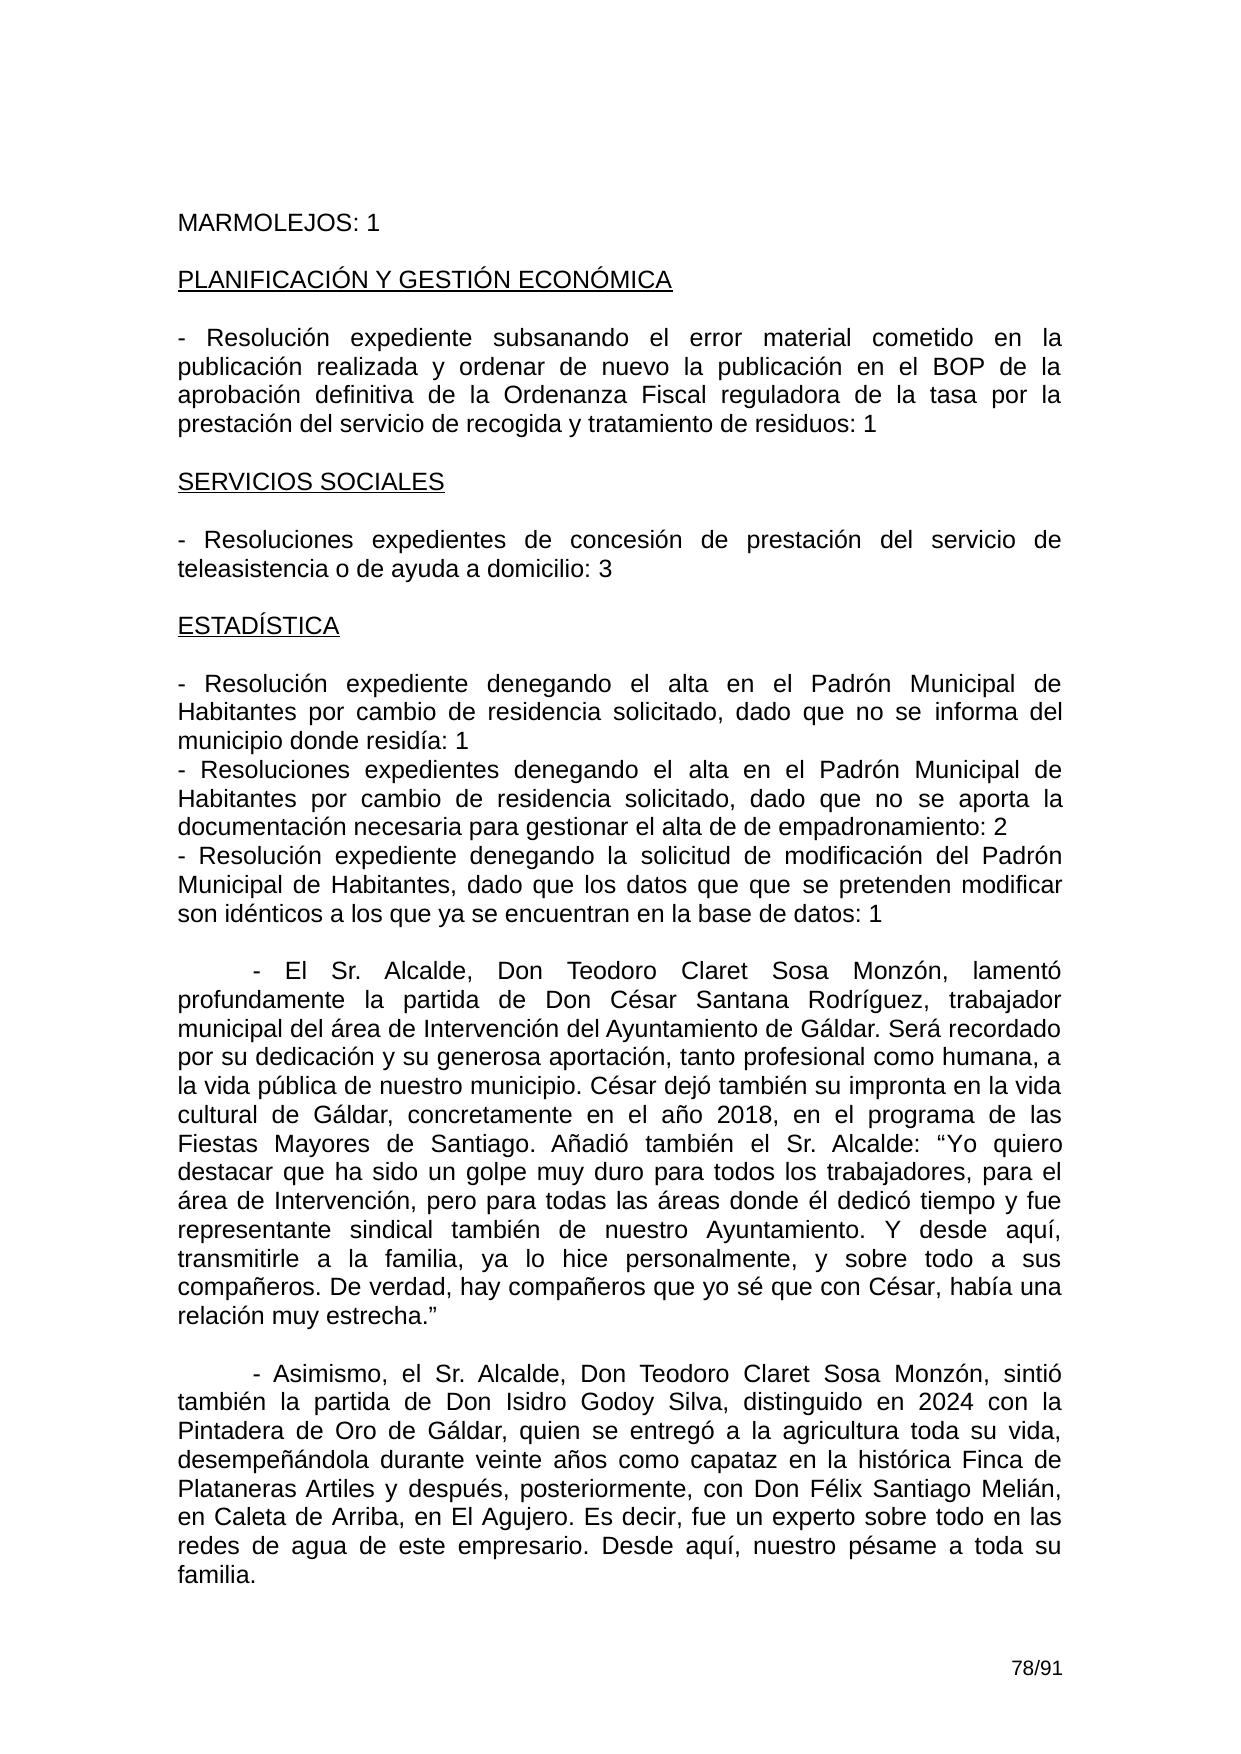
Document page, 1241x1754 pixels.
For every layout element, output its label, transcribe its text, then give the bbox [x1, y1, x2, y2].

text - El Sr. Alcalde, Don Teodoro Claret Sosa Monzón, lamentó profundamente la partida de Don César Santana Rodríguez, trabajador municipal del área de Intervención del Ayuntamiento de Gáldar. Será recordado por su dedicación y su generosa aportación, tanto profesional como humana, a la vida pública de nuestro municipio. César dejó también su impronta en la vida cultural de Gáldar, concretamente en el año 2018, en el programa de las Fiestas Mayores de Santiago. Añadió también el Sr. Alcalde: “Yo quiero destacar que ha sido un golpe muy duro para todos los trabajadores, para el área de Intervención, pero para todas las áreas donde él dedicó tiempo y fue representante sindical también de nuestro Ayuntamiento. Y desde aquí, transmitirle a la familia, ya lo hice personalmente, y sobre todo a sus compañeros. De verdad, hay compañeros que yo sé que con César, había una relación muy estrecha.” [177, 956, 1063, 1330]
text ESTADÍSTICA [177, 611, 1063, 640]
text PLANIFICACIÓN Y GESTIÓN ECONÓMICA [177, 265, 1063, 294]
text - Asimismo, el Sr. Alcalde, Don Teodoro Claret Sosa Monzón, sintió también la partida de Don Isidro Godoy Silva, distinguido en 2024 con la Pintadera de Oro de Gáldar, quien se entregó a la agricultura toda su vida, desempeñándola durante veinte años como capataz en la histórica Finca de Plataneras Artiles y después, posteriormente, con Don Félix Santiago Melián, en Caleta de Arriba, en El Agujero. Es decir, fue un experto sobre todo en las redes de agua de este empresario. Desde aquí, nuestro pésame a toda su familia. [177, 1358, 1063, 1588]
text - Resoluciones expedientes denegando el alta en el Padrón Municipal de Habitantes por cambio de residencia solicitado, dado que no se aporta la documentación necesaria para gestionar el alta de de empadronamiento: 2 [177, 755, 1063, 841]
text - Resolución expediente denegando la solicitud de modificación del Padrón Municipal de Habitantes, dado que los datos que que se pretenden modificar son idénticos a los que ya se encuentran en la base de datos: 1 [177, 841, 1063, 927]
text SERVICIOS SOCIALES [177, 467, 1063, 495]
text - Resolución expediente denegando el alta en el Padrón Municipal de Habitantes por cambio de residencia solicitado, dado que no se informa del municipio donde residía: 1 [177, 668, 1063, 755]
text MARMOLEJOS: 1 [177, 208, 1063, 237]
text - Resoluciones expedientes de concesión de prestación del servicio de teleasistencia o de ayuda a domicilio: 3 [177, 525, 1063, 582]
text - Resolución expediente subsanando el error material cometido en la publicación realizada y ordenar de nuevo la publicación en el BOP de la aprobación definitiva de la Ordenanza Fiscal reguladora de la tasa por la prestación del servicio de recogida y tratamiento de residuos: 1 [177, 323, 1063, 438]
